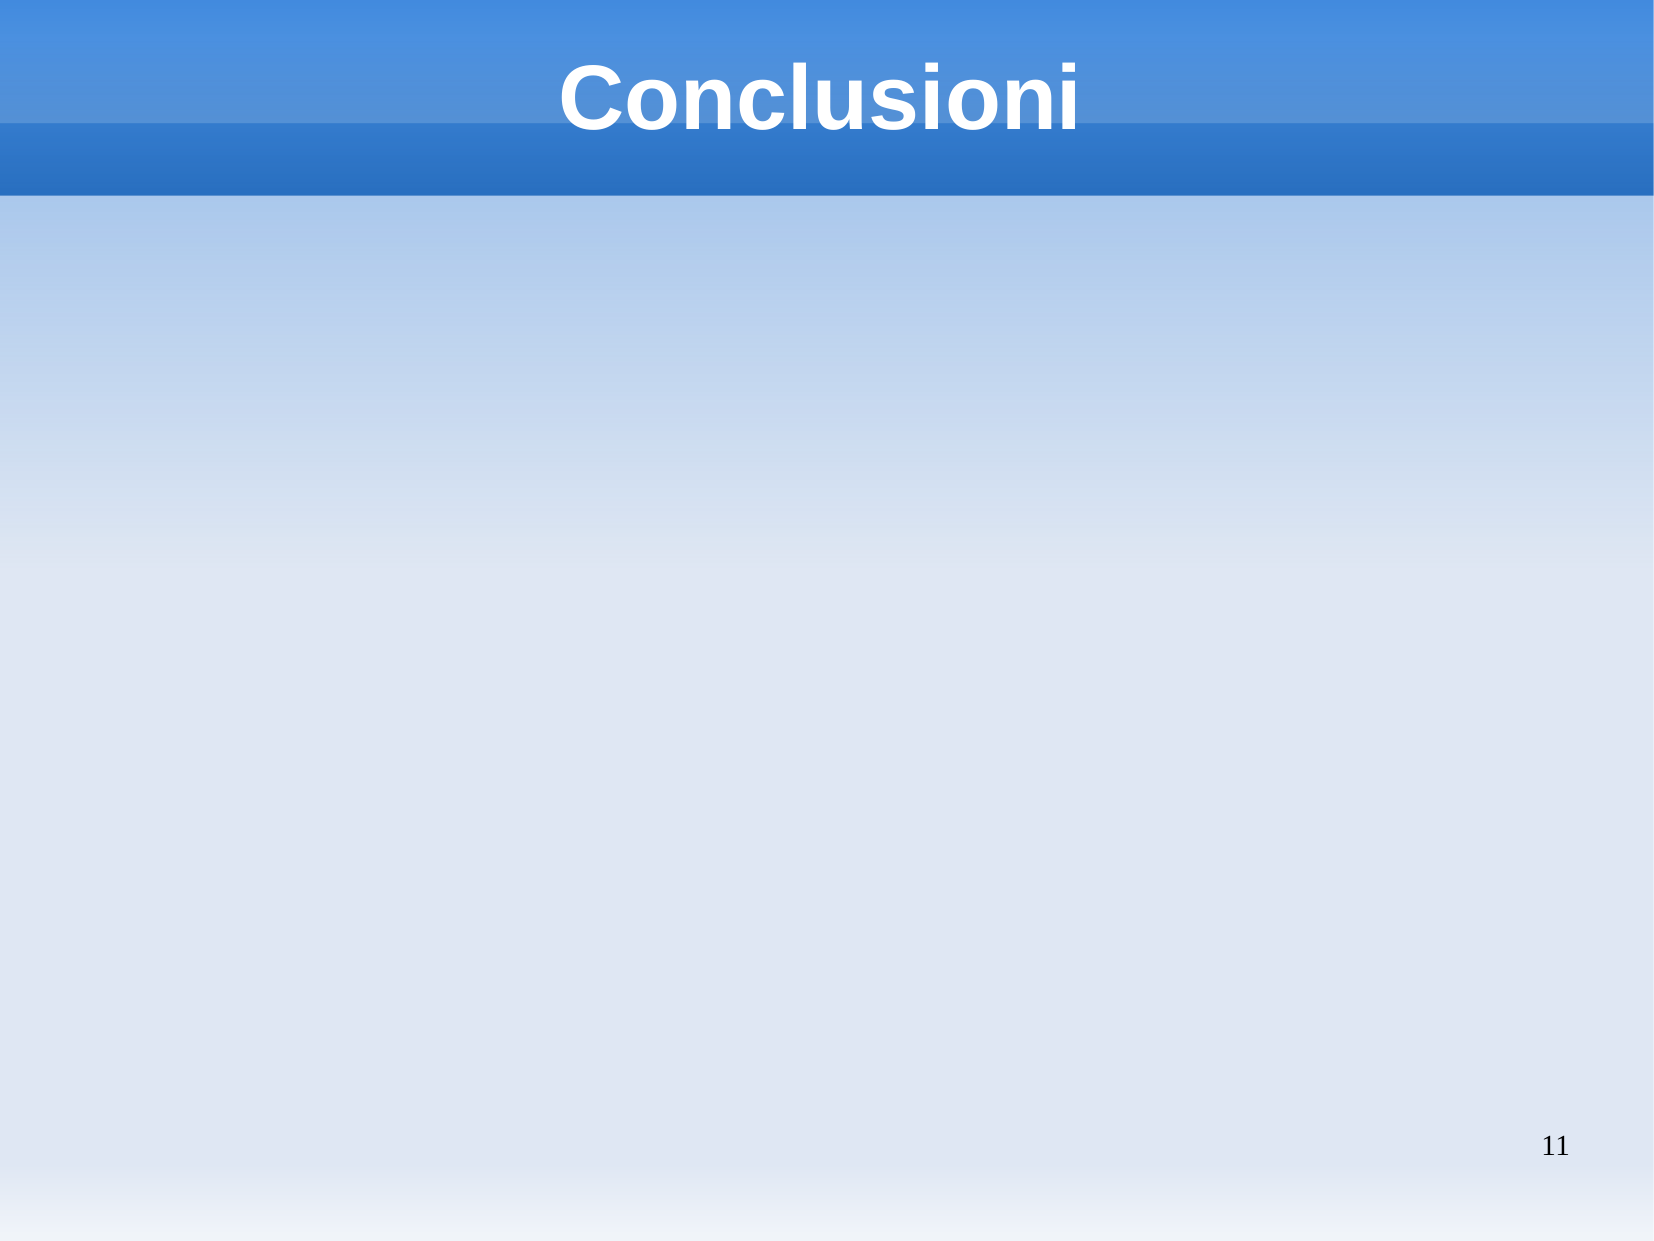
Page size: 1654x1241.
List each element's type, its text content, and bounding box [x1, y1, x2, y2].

picture [0, 0, 1654, 1241]
title Conclusioni [76, 0, 1565, 202]
